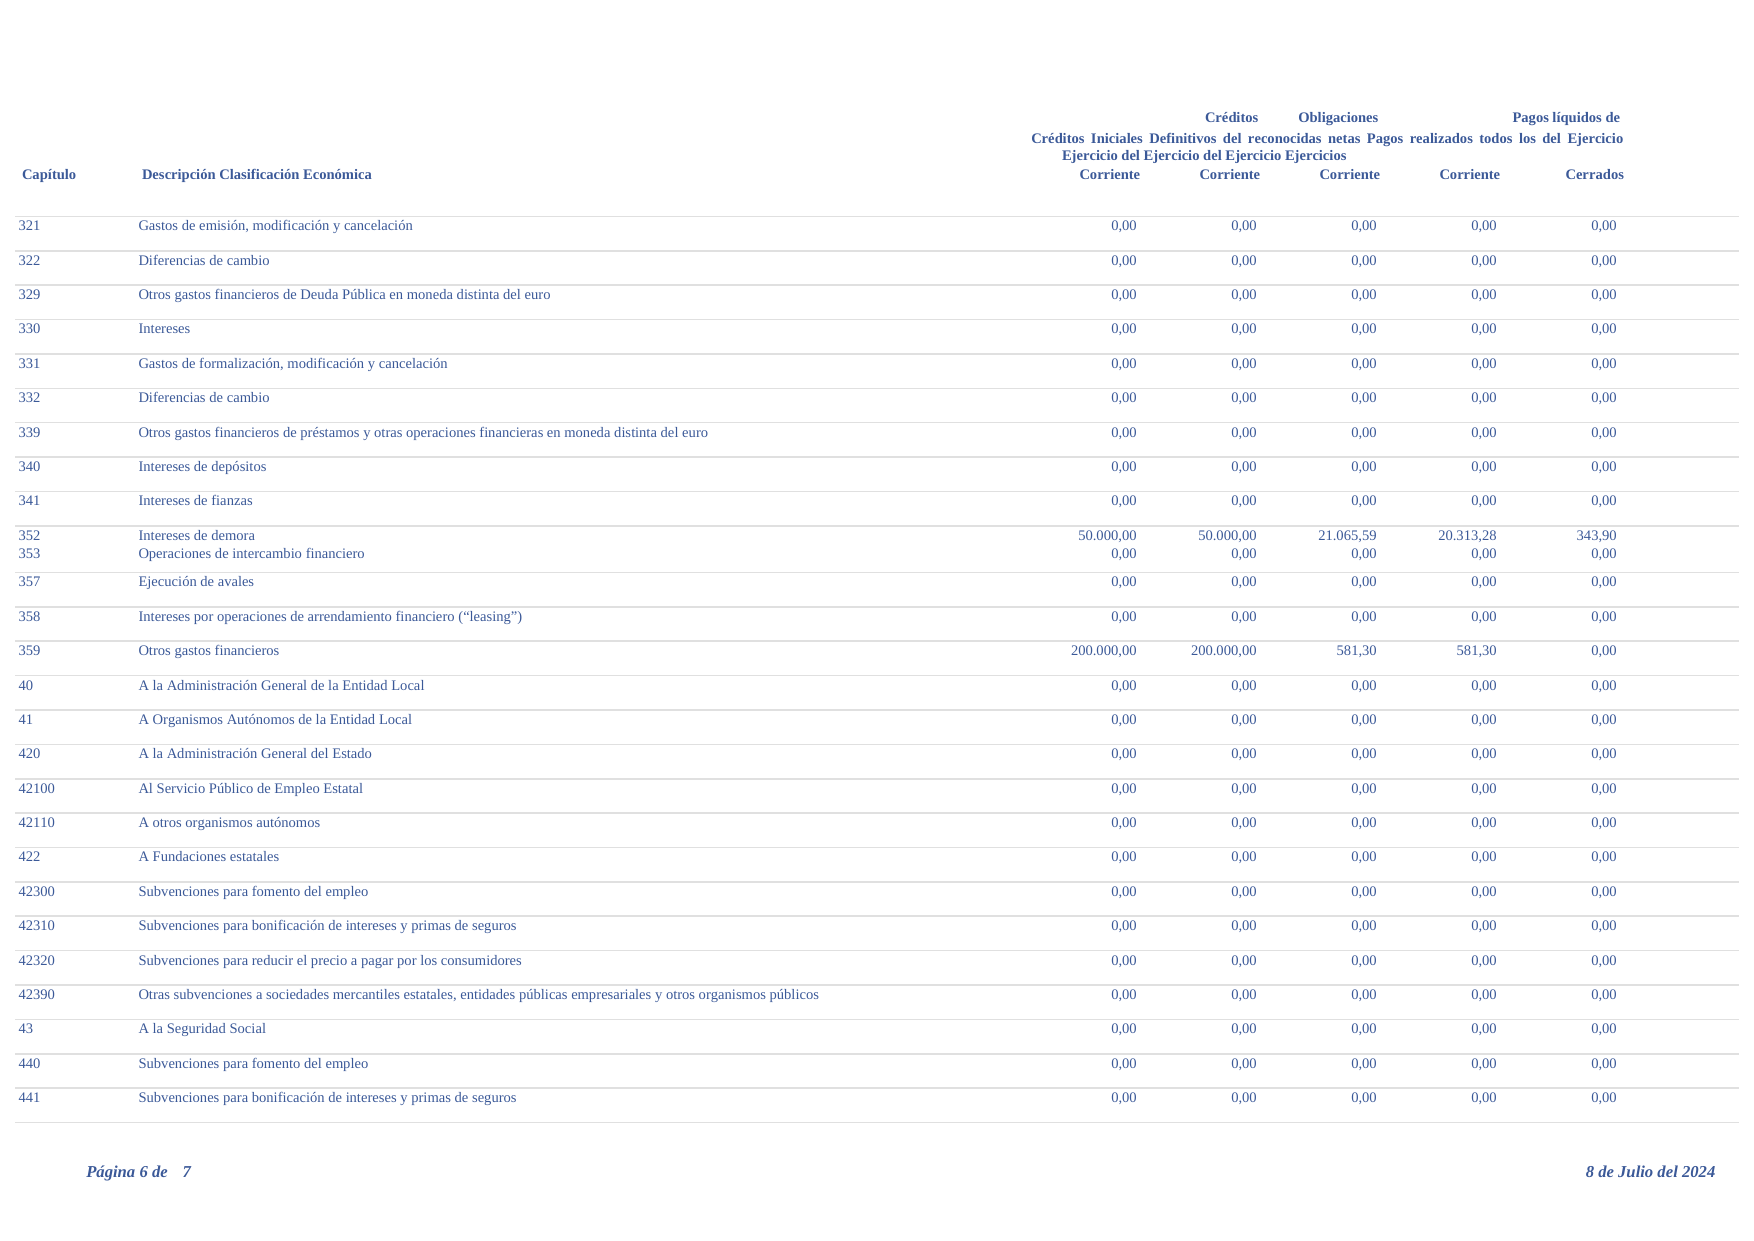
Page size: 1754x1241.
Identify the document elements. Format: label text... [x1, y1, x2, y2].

table_cell A la Administración General de la Entidad Local [138, 676, 1071, 709]
table_cell 322 [15, 252, 138, 284]
table_cell 0,00 [1540, 389, 1739, 422]
table_cell 0,00 [1318, 780, 1456, 812]
table_cell 0,00 [1456, 745, 1591, 778]
table_cell Otras subvenciones a sociedades mercantiles estatales, entidades públicas empresariales y otros organismos públicos [138, 986, 1071, 1018]
table_cell 0,00 [1173, 458, 1300, 491]
table_cell 0,00 [1456, 1089, 1591, 1122]
table_cell 0,00 [1591, 1055, 1739, 1087]
table_cell 0,00 [1318, 1089, 1456, 1122]
table_cell Intereses [138, 320, 1053, 353]
table_cell 0,00 [1318, 917, 1456, 950]
table_cell 331 [15, 355, 138, 387]
table_cell A la Seguridad Social [138, 1020, 1071, 1053]
table_cell 0,00 [1173, 389, 1300, 422]
table_cell 0,00 [1191, 1089, 1318, 1122]
table_cell 0,00 [1540, 286, 1739, 319]
table_cell 0,00 [1191, 1055, 1318, 1087]
table_cell 0,00 [1300, 492, 1420, 525]
table_cell 0,00 [1540, 252, 1739, 284]
table_cell 0,00 [1540, 423, 1739, 456]
table_cell 0,00 [1053, 252, 1173, 284]
table_cell 42390 [15, 986, 138, 1018]
table_cell 0,00 [1456, 848, 1591, 881]
table_cell 0,00 [1071, 676, 1191, 709]
table_cell 0,00 [1191, 711, 1318, 743]
table_cell 0,00 [1456, 676, 1591, 709]
text 352 Intereses de demora 50.000,00 50.000,00 21.065,59 20.313,28 343,90 [18, 527, 1616, 543]
table_cell 422 [15, 848, 138, 881]
table_cell 42320 [15, 951, 138, 984]
table_cell 330 [15, 320, 138, 353]
table_cell 0,00 [1071, 1055, 1191, 1087]
table_cell 0,00 [1191, 780, 1318, 812]
table_cell 0,00 [1300, 389, 1420, 422]
table_cell 0,00 [1071, 986, 1191, 1018]
table_cell 0,00 [1456, 814, 1591, 847]
table_cell 0,00 [1591, 951, 1739, 984]
table_cell 0,00 [1456, 1020, 1591, 1053]
table_cell 200.000,00 [1191, 642, 1318, 675]
table_cell 0,00 [1191, 917, 1318, 950]
table_cell Diferencias de cambio [138, 389, 1053, 422]
table_cell 332 [15, 389, 138, 422]
table_cell Subvenciones para reducir el precio a pagar por los consumidores [138, 951, 1071, 984]
table_cell Subvenciones para fomento del empleo [138, 883, 1071, 915]
table_cell Subvenciones para bonificación de intereses y primas de seguros [138, 1089, 1071, 1122]
table_cell 0,00 [1173, 492, 1300, 525]
table_cell 0,00 [1071, 711, 1191, 743]
table_cell 0,00 [1420, 355, 1540, 387]
table_cell 0,00 [1053, 286, 1173, 319]
table_cell 0,00 [1456, 1055, 1591, 1087]
table_cell 0,00 [1300, 286, 1420, 319]
table_cell 0,00 [1591, 573, 1739, 606]
table_cell A otros organismos autónomos [138, 814, 1071, 847]
table_header 0,00 [1071, 545, 1191, 572]
table_cell Ejecución de avales [138, 573, 1071, 606]
table_cell Diferencias de cambio [138, 252, 1053, 284]
table_cell 42300 [15, 883, 138, 915]
table_header 0,00 [1191, 545, 1318, 572]
table_cell 0,00 [1540, 320, 1739, 353]
table_cell 440 [15, 1055, 138, 1087]
table_cell 0,00 [1318, 883, 1456, 915]
table_cell 0,00 [1300, 355, 1420, 387]
table_cell 0,00 [1053, 389, 1173, 422]
table_header 0,00 [1591, 545, 1739, 572]
table_cell 0,00 [1591, 608, 1739, 640]
table_cell 0,00 [1420, 389, 1540, 422]
table_cell Gastos de formalización, modificación y cancelación [138, 355, 1053, 387]
table_cell A Fundaciones estatales [138, 848, 1071, 881]
table_cell 0,00 [1591, 917, 1739, 950]
table_cell 42110 [15, 814, 138, 847]
table_cell 0,00 [1318, 711, 1456, 743]
table_cell 0,00 [1318, 745, 1456, 778]
table_cell 0,00 [1191, 745, 1318, 778]
table_cell 0,00 [1456, 780, 1591, 812]
table_cell 0,00 [1420, 286, 1540, 319]
table_cell 0,00 [1191, 608, 1318, 640]
table_cell 581,30 [1318, 642, 1456, 675]
table_cell 0,00 [1456, 608, 1591, 640]
table_cell 0,00 [1591, 814, 1739, 847]
table_cell 0,00 [1071, 951, 1191, 984]
table_cell 42100 [15, 780, 138, 812]
table_cell 0,00 [1456, 917, 1591, 950]
table_cell 0,00 [1071, 814, 1191, 847]
table_cell 0,00 [1420, 492, 1540, 525]
table_cell 41 [15, 711, 138, 743]
table_cell 0,00 [1053, 320, 1173, 353]
table_cell 0,00 [1591, 676, 1739, 709]
table_cell 0,00 [1071, 883, 1191, 915]
table_cell 0,00 [1071, 1020, 1191, 1053]
table_cell 0,00 [1456, 986, 1591, 1018]
table_cell 0,00 [1591, 986, 1739, 1018]
table_cell 0,00 [1071, 848, 1191, 881]
table_cell 0,00 [1420, 423, 1540, 456]
table_cell 0,00 [1591, 780, 1739, 812]
table_cell 0,00 [1300, 252, 1420, 284]
table_cell 0,00 [1071, 917, 1191, 950]
table_cell 0,00 [1053, 217, 1173, 250]
table_header 0,00 [1456, 545, 1591, 572]
table_cell 357 [15, 573, 138, 606]
table_cell Otros gastos financieros [138, 642, 1071, 675]
table_cell 359 [15, 642, 138, 675]
table_cell 0,00 [1173, 355, 1300, 387]
table_cell 0,00 [1173, 217, 1300, 250]
table_cell Al Servicio Público de Empleo Estatal [138, 780, 1071, 812]
table_cell 0,00 [1591, 1089, 1739, 1122]
table_cell 0,00 [1318, 1020, 1456, 1053]
table_cell 0,00 [1456, 883, 1591, 915]
table_cell 0,00 [1071, 780, 1191, 812]
table_cell 0,00 [1300, 423, 1420, 456]
table_cell 0,00 [1318, 951, 1456, 984]
table_cell 0,00 [1591, 1020, 1739, 1053]
table_cell 0,00 [1456, 711, 1591, 743]
table_cell 0,00 [1420, 252, 1540, 284]
table_cell 340 [15, 458, 138, 491]
table_cell 200.000,00 [1071, 642, 1191, 675]
table_cell A la Administración General del Estado [138, 745, 1071, 778]
table_cell 321 [15, 217, 138, 250]
table_cell 0,00 [1053, 492, 1173, 525]
table_cell 0,00 [1540, 355, 1739, 387]
table_cell 0,00 [1191, 814, 1318, 847]
table_cell 0,00 [1540, 217, 1739, 250]
table_cell 0,00 [1191, 951, 1318, 984]
table_cell 0,00 [1191, 848, 1318, 881]
table_cell Subvenciones para bonificación de intereses y primas de seguros [138, 917, 1071, 950]
table_cell 0,00 [1318, 848, 1456, 881]
table_cell 0,00 [1173, 423, 1300, 456]
table_cell 42310 [15, 917, 138, 950]
table_cell 0,00 [1173, 252, 1300, 284]
table_cell 0,00 [1300, 217, 1420, 250]
table_cell 0,00 [1318, 573, 1456, 606]
table_cell 0,00 [1071, 573, 1191, 606]
table_cell Subvenciones para fomento del empleo [138, 1055, 1071, 1087]
table_cell Otros gastos financieros de Deuda Pública en moneda distinta del euro [138, 286, 1053, 319]
table_cell 0,00 [1591, 642, 1739, 675]
table_cell 0,00 [1591, 848, 1739, 881]
table_cell 0,00 [1591, 711, 1739, 743]
table_cell 0,00 [1591, 883, 1739, 915]
table_cell 0,00 [1456, 573, 1591, 606]
table_cell 0,00 [1318, 814, 1456, 847]
table_cell 0,00 [1191, 573, 1318, 606]
table_cell 0,00 [1191, 676, 1318, 709]
table_cell 341 [15, 492, 138, 525]
table_cell 43 [15, 1020, 138, 1053]
table_cell Intereses de fianzas [138, 492, 1053, 525]
table_cell Gastos de emisión, modificación y cancelación [138, 217, 1053, 250]
table_cell 581,30 [1456, 642, 1591, 675]
table_cell 0,00 [1191, 1020, 1318, 1053]
table_cell 0,00 [1540, 492, 1739, 525]
table_cell 40 [15, 676, 138, 709]
table_cell 0,00 [1318, 676, 1456, 709]
table_header 353 [15, 545, 138, 572]
table_cell 0,00 [1318, 1055, 1456, 1087]
table_cell 0,00 [1540, 458, 1739, 491]
table_cell 0,00 [1591, 745, 1739, 778]
table_cell 0,00 [1071, 1089, 1191, 1122]
table_cell 0,00 [1191, 986, 1318, 1018]
table_header Operaciones de intercambio financiero [138, 545, 1071, 572]
table_cell 0,00 [1456, 951, 1591, 984]
table_cell Intereses por operaciones de arrendamiento financiero (“leasing”) [138, 608, 1071, 640]
table_cell 0,00 [1300, 458, 1420, 491]
table_cell 0,00 [1053, 423, 1173, 456]
table_cell 0,00 [1318, 608, 1456, 640]
table_cell 441 [15, 1089, 138, 1122]
table_cell 0,00 [1420, 320, 1540, 353]
table_cell A Organismos Autónomos de la Entidad Local [138, 711, 1071, 743]
table_header 0,00 [1318, 545, 1456, 572]
table_cell 0,00 [1053, 458, 1173, 491]
table_cell 0,00 [1318, 986, 1456, 1018]
table_cell 0,00 [1300, 320, 1420, 353]
table_cell 329 [15, 286, 138, 319]
table_cell 358 [15, 608, 138, 640]
table_cell 0,00 [1071, 745, 1191, 778]
table_cell 0,00 [1191, 883, 1318, 915]
table_cell 0,00 [1420, 217, 1540, 250]
table_cell Otros gastos financieros de préstamos y otras operaciones financieras en moneda distinta del euro [138, 423, 1053, 456]
table_cell Intereses de depósitos [138, 458, 1053, 491]
table_cell 0,00 [1053, 355, 1173, 387]
table_cell 0,00 [1173, 286, 1300, 319]
table_cell 0,00 [1420, 458, 1540, 491]
table_cell 420 [15, 745, 138, 778]
table_cell 0,00 [1071, 608, 1191, 640]
table_cell 0,00 [1173, 320, 1300, 353]
table_cell 339 [15, 423, 138, 456]
